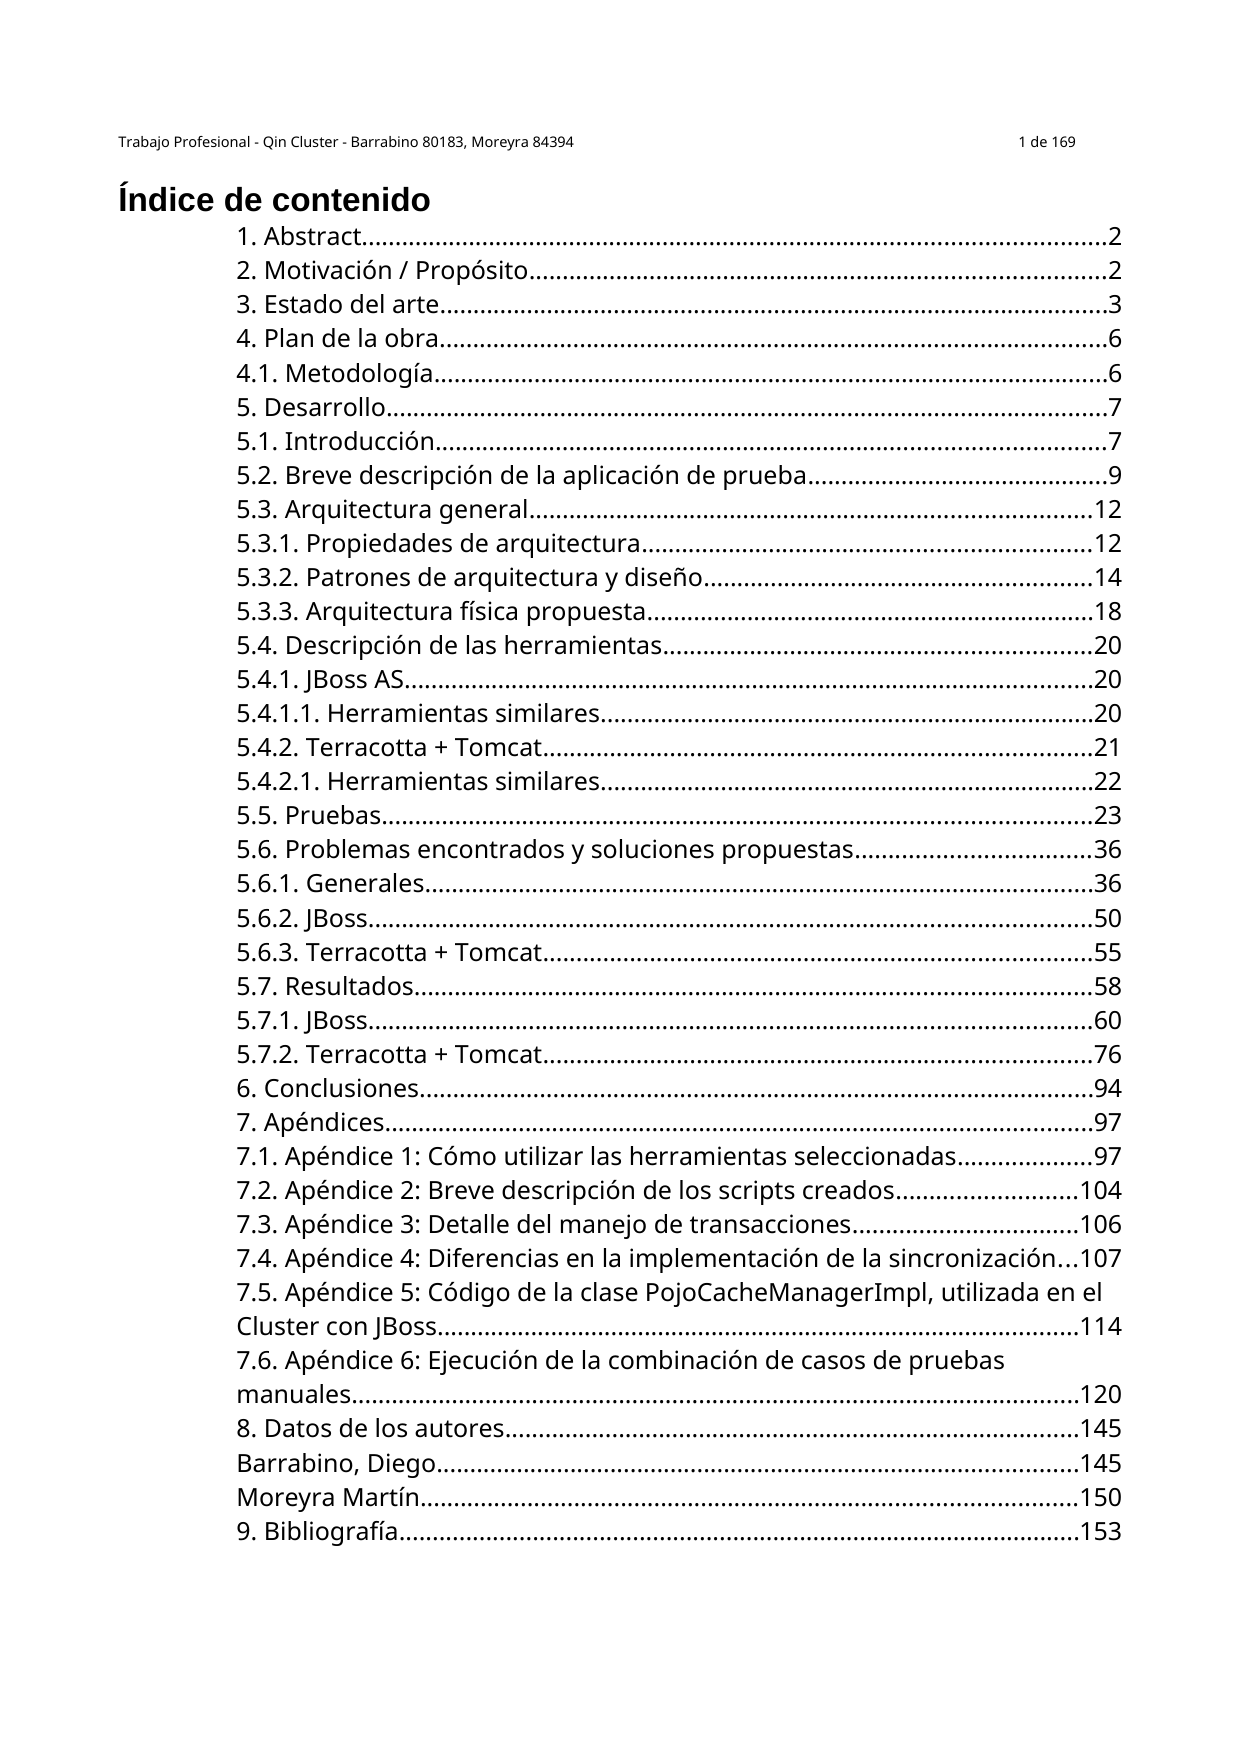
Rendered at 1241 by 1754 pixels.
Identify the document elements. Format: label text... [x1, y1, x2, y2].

text 5.2. Breve descripción de la aplicación de prueba 9 [236, 457, 1122, 491]
text 5. Desarrollo 7 [236, 389, 1122, 423]
text 5.4.2. Terracotta + Tomcat 21 [236, 730, 1122, 764]
text 5.6.3. Terracotta + Tomcat 55 [236, 934, 1122, 968]
text 5.6.2. JBoss 50 [236, 900, 1122, 934]
text 1. Abstract 2 [236, 219, 1122, 253]
text 2. Motivación / Propósito 2 [236, 253, 1122, 287]
text 5.7. Resultados 58 [236, 968, 1122, 1002]
text 9. Bibliografía 153 [236, 1513, 1122, 1547]
text 5.4.1. JBoss AS 20 [236, 662, 1122, 696]
text 5.1. Introducción 7 [236, 423, 1122, 457]
text 5.4.1.1. Herramientas similares 20 [236, 696, 1122, 730]
text 7.5. Apéndice 5: Código de la clase PojoCacheManagerImpl, utilizada en el Cluster con JBoss 114 [236, 1275, 1122, 1343]
text 4. Plan de la obra 6 [236, 321, 1122, 355]
text 7.1. Apéndice 1: Cómo utilizar las herramientas seleccionadas 97 [236, 1139, 1122, 1173]
text 5.3.1. Propiedades de arquitectura 12 [236, 526, 1122, 559]
text Barrabino, Diego 145 [236, 1445, 1122, 1479]
text 5.4. Descripción de las herramientas 20 [236, 628, 1122, 662]
text 3. Estado del arte 3 [236, 287, 1122, 321]
text 5.4.2.1. Herramientas similares 22 [236, 764, 1122, 798]
text 5.5. Pruebas 23 [236, 798, 1122, 832]
text 8. Datos de los autores 145 [236, 1411, 1122, 1445]
text 7.4. Apéndice 4: Diferencias en la implementación de la sincronización 107 [236, 1241, 1122, 1275]
text 5.3.2. Patrones de arquitectura y diseño 14 [236, 559, 1122, 594]
text 5.6.1. Generales 36 [236, 866, 1122, 900]
text 7.2. Apéndice 2: Breve descripción de los scripts creados 104 [236, 1173, 1122, 1207]
text 5.7.1. JBoss 60 [236, 1002, 1122, 1036]
text 5.3. Arquitectura general 12 [236, 491, 1122, 526]
text 5.3.3. Arquitectura física propuesta 18 [236, 594, 1122, 628]
text Moreyra Martín 150 [236, 1479, 1122, 1513]
text 5.7.2. Terracotta + Tomcat 76 [236, 1036, 1122, 1071]
subtitle Índice de contenido [118, 182, 1122, 219]
text 7.3. Apéndice 3: Detalle del manejo de transacciones 106 [236, 1207, 1122, 1241]
text 6. Conclusiones 94 [236, 1071, 1122, 1104]
text 7. Apéndices 97 [236, 1104, 1122, 1139]
text 4.1. Metodología 6 [236, 355, 1122, 389]
text 5.6. Problemas encontrados y soluciones propuestas 36 [236, 832, 1122, 866]
text 7.6. Apéndice 6: Ejecución de la combinación de casos de pruebas manuales 120 [236, 1343, 1122, 1411]
